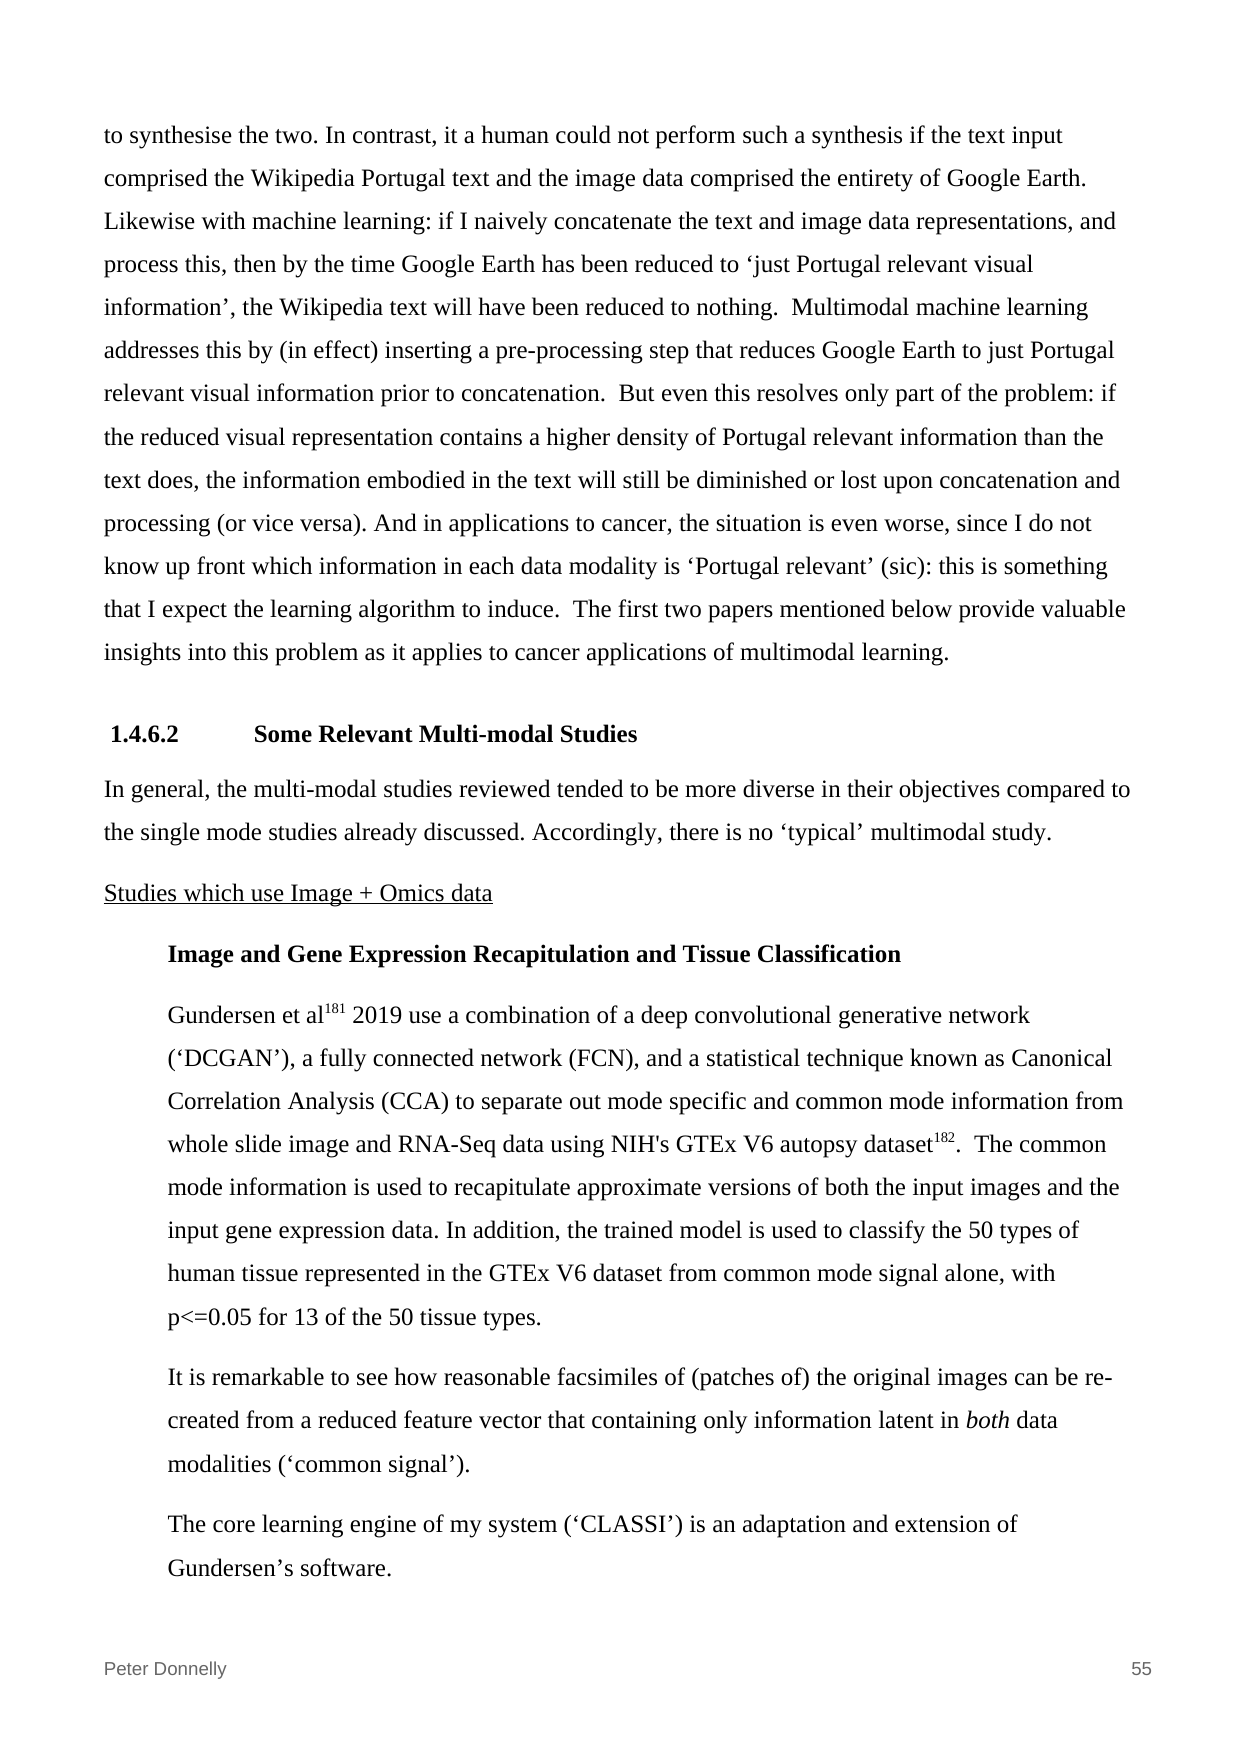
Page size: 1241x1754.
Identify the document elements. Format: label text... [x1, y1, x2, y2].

text In general, the multi-modal studies reviewed tended to be more diverse in their objectives compared to the single mode studies already discussed. Accordingly, there is no ‘typical’ multimodal study. [103, 774, 1146, 846]
text It is remarkable to see how reasonable facsimiles of (patches of) the original images can be re-created from a reduced feature vector that containing only information latent in both data modalities (‘common signal’). [167, 1362, 1146, 1477]
text The core learning engine of my system (‘CLASSI’) is an adaptation and extension of Gundersen’s software. [167, 1509, 1146, 1581]
text to synthesise the two. In contrast, it a human could not perform such a synthesis if the text input comprised the Wikipedia Portugal text and the image data comprised the entirety of Google Earth. Likewise with machine learning: if I naively concatenate the text and image data representations, and process this, then by the time Google Earth has been reduced to ‘just Portugal relevant visual information’, the Wikipedia text will have been reduced to nothing. Multimodal machine learning addresses this by (in effect) inserting a pre-processing step that reduces Google Earth to just Portugal relevant visual information prior to concatenation. But even this resolves only part of the problem: if the reduced visual representation contains a higher density of Portugal relevant information than the text does, the information embodied in the text will still be diminished or lost upon concatenation and processing (or vice versa). And in applications to cancer, the situation is even worse, since I do not know up front which information in each data modality is ‘Portugal relevant’ (sic): this is something that I expect the learning algorithm to induce. The first two papers mentioned below provide valuable insights into this problem as it applies to cancer applications of multimodal learning. [103, 120, 1146, 666]
text Gundersen et al 2019 use a combination of a deep convolutional generative network (‘DCGAN’), a fully connected network (FCN), and a statistical technique known as Canonical Correlation Analysis (CCA) to separate out mode specific and common mode information from whole slide image and RNA-Seq data using NIH's GTEx V6 autopsy dataset. The common mode information is used to recapitulate approximate versions of both the input images and the input gene expression data. In addition, the trained model is used to classify the 50 types of human tissue represented in the GTEx V6 dataset from common mode signal alone, with p<=0.05 for 13 of the 50 tissue types. [167, 1000, 1146, 1330]
text Studies which use Image + Omics data [103, 878, 1146, 907]
text Image and Gene Expression Recapitulation and Tissue Classification [167, 939, 1146, 968]
subtitle Some Relevant Multi-modal Studies [103, 719, 1146, 747]
